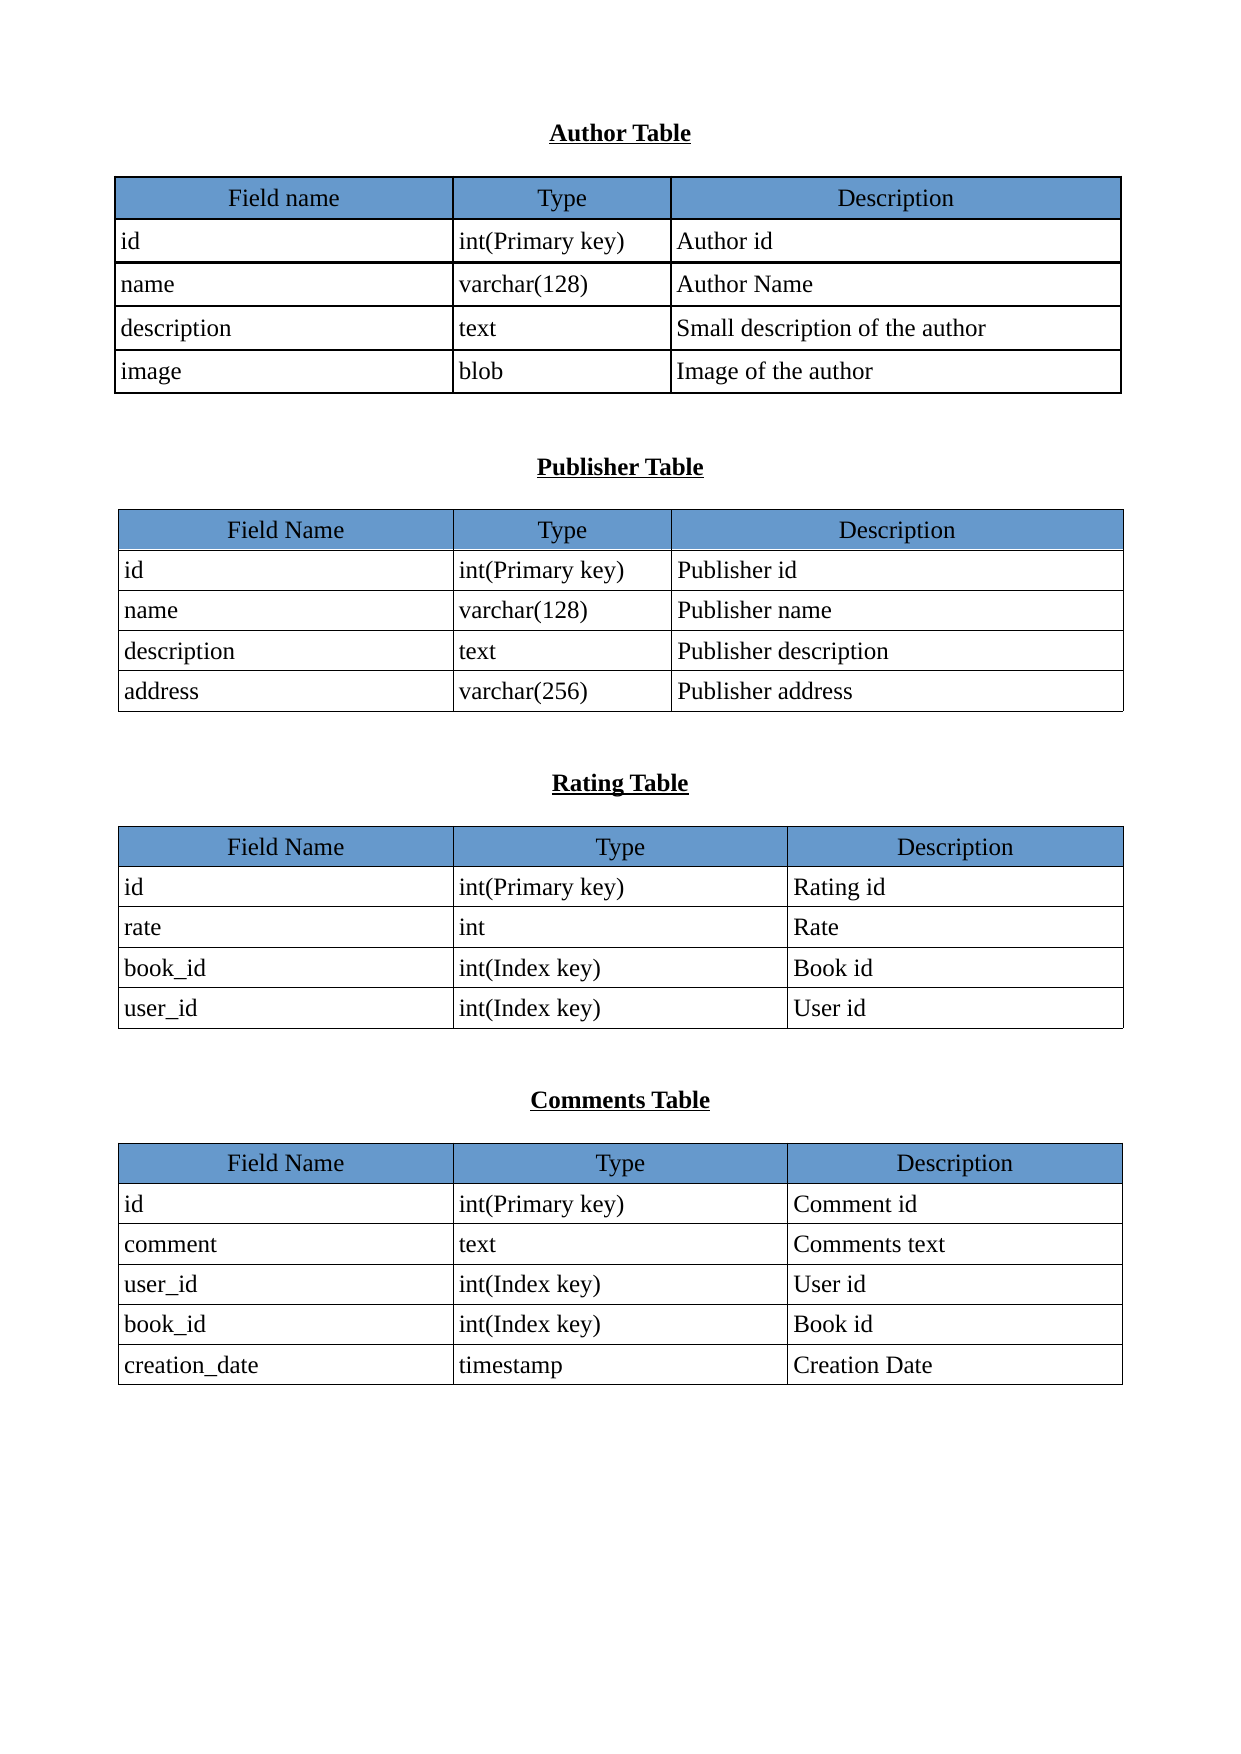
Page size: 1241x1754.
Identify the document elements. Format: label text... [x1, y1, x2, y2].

table_cell Author Name [672, 264, 1120, 305]
table_cell text [454, 307, 670, 348]
table_cell image [116, 351, 452, 392]
table_cell int(Primary key) [454, 867, 787, 906]
text Rating Table [118, 768, 1122, 797]
table_cell Publisher name [672, 591, 1123, 630]
table_header Description [788, 827, 1123, 866]
table_cell varchar(128) [454, 264, 670, 305]
table_header Field Name [119, 827, 453, 866]
table_cell book_id [119, 948, 453, 987]
table_cell text [454, 631, 671, 670]
table_cell Book id [788, 948, 1123, 987]
table_cell Creation Date [788, 1345, 1122, 1384]
table_cell varchar(128) [454, 591, 671, 630]
table_cell User id [788, 1265, 1122, 1304]
text Author Table [118, 118, 1122, 147]
table_cell name [119, 591, 453, 630]
table_cell int(Primary key) [454, 1184, 787, 1223]
table_cell id [119, 867, 453, 906]
table_cell id [119, 1184, 453, 1223]
table_header Field name [116, 178, 452, 218]
table_cell user_id [119, 988, 453, 1027]
table_cell int(Index key) [454, 1305, 787, 1344]
table_cell book_id [119, 1305, 453, 1344]
table_cell creation_date [119, 1345, 453, 1384]
table_cell id [116, 220, 452, 261]
table_cell comment [119, 1224, 453, 1263]
text Comments Table [118, 1085, 1122, 1114]
table_cell user_id [119, 1265, 453, 1304]
table_header Type [454, 510, 671, 549]
table_cell int(Index key) [454, 948, 787, 987]
table_cell int(Index key) [454, 1265, 787, 1304]
table_cell Book id [788, 1305, 1122, 1344]
table_cell description [119, 631, 453, 670]
table_header Field Name [119, 510, 453, 549]
table_cell name [116, 264, 452, 305]
table_cell varchar(256) [454, 671, 671, 711]
table_cell blob [454, 351, 670, 392]
table_cell Publisher description [672, 631, 1123, 670]
table_cell Small description of the author [672, 307, 1120, 348]
table_cell Rating id [788, 867, 1123, 906]
table_header Description [672, 178, 1120, 218]
table_header Description [788, 1144, 1122, 1183]
table_cell Publisher address [672, 671, 1123, 711]
table_header Type [454, 178, 670, 218]
table_cell description [116, 307, 452, 348]
table_cell int(Primary key) [454, 220, 670, 261]
table_cell address [119, 671, 453, 711]
table_header Type [454, 827, 787, 866]
table_cell Author id [672, 220, 1120, 261]
table_cell int(Primary key) [454, 551, 671, 590]
table_cell int [454, 907, 787, 947]
table_cell Comments text [788, 1224, 1122, 1263]
table_cell id [119, 551, 453, 590]
table_cell Publisher id [672, 551, 1123, 590]
table_cell rate [119, 907, 453, 947]
text Publisher Table [118, 452, 1122, 480]
table_cell timestamp [454, 1345, 787, 1384]
table_header Type [454, 1144, 787, 1183]
table_header Field Name [119, 1144, 453, 1183]
table_header Description [672, 510, 1123, 549]
table_cell text [454, 1224, 787, 1263]
table_cell User id [788, 988, 1123, 1027]
table_cell Rate [788, 907, 1123, 947]
table_cell int(Index key) [454, 988, 787, 1027]
table_cell Image of the author [672, 351, 1120, 392]
table_cell Comment id [788, 1184, 1122, 1223]
